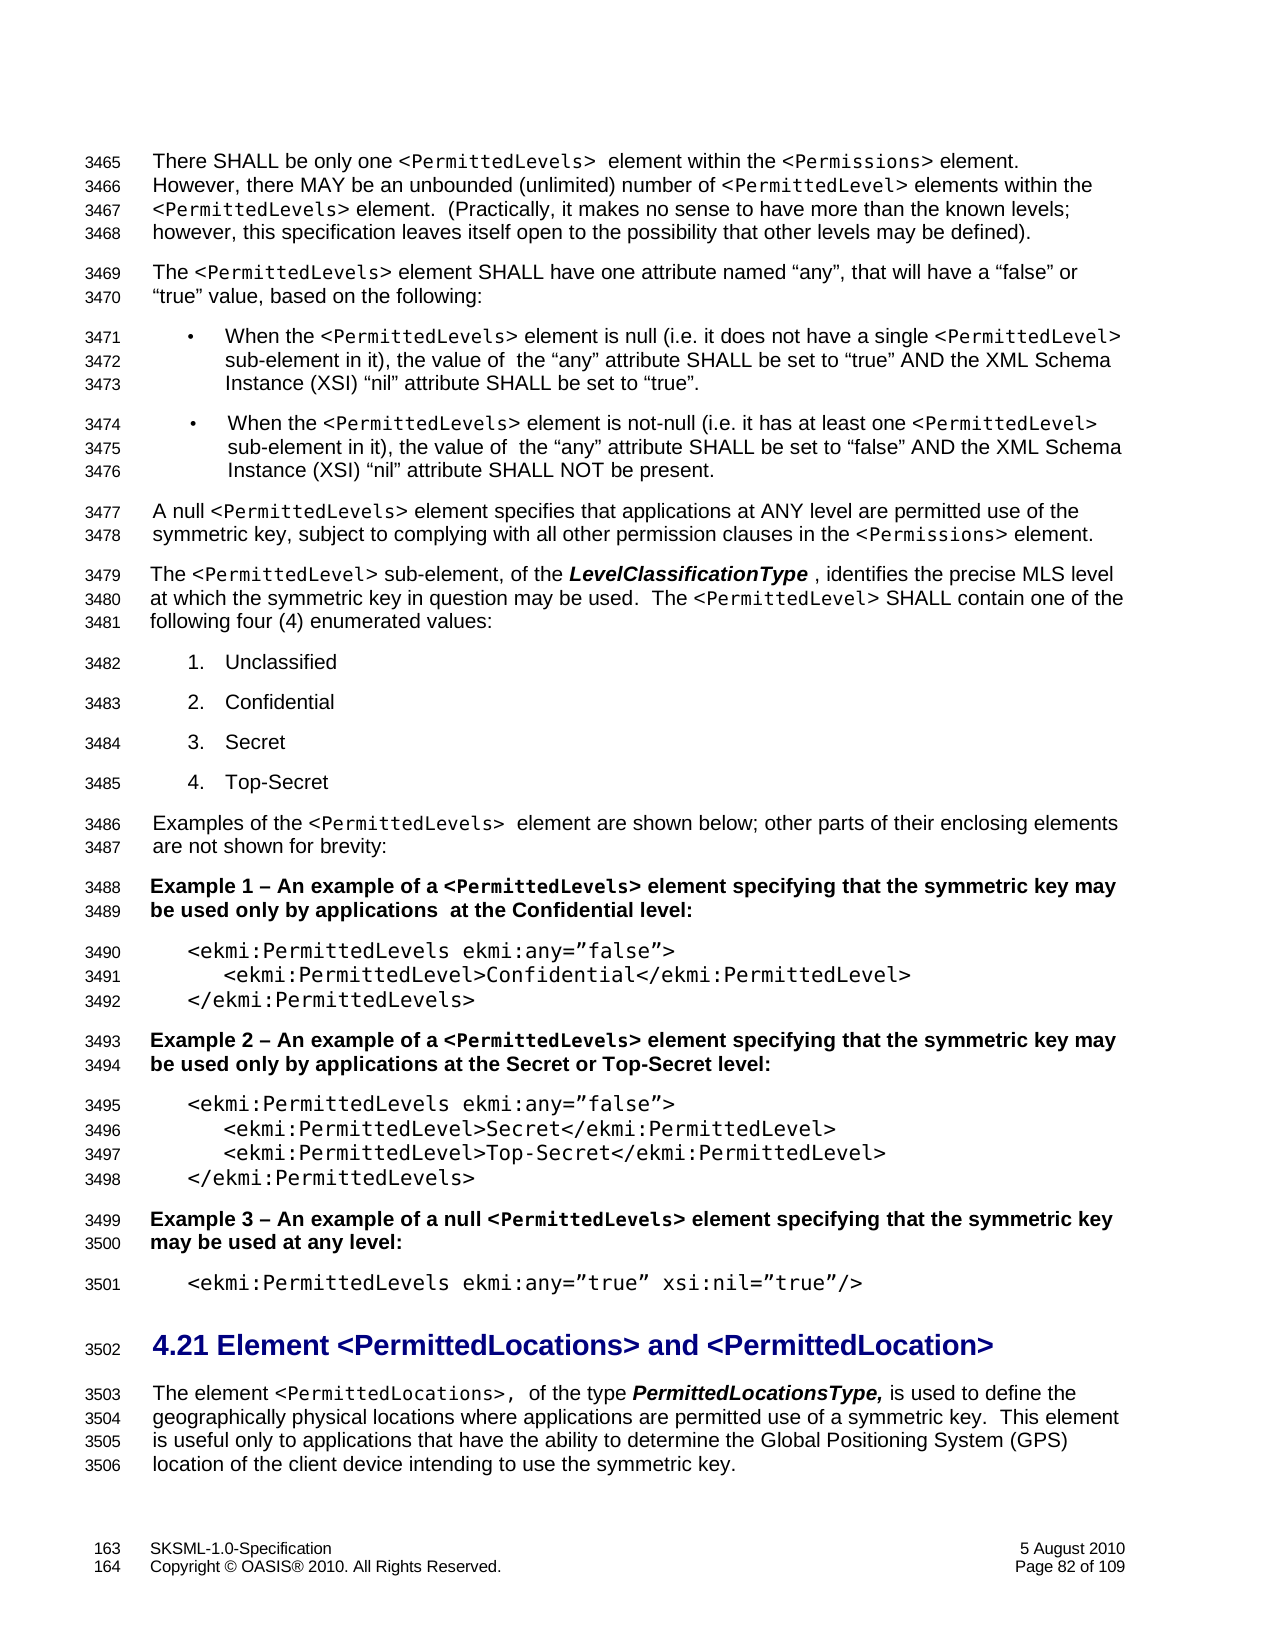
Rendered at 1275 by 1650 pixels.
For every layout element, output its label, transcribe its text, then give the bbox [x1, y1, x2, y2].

list Unclassified [187, 650, 1125, 674]
list When the <PermittedLevels> element is not-null (i.e. it has at least one <PermittedLevel> sub-element in it), the value of the “any” attribute SHALL be set to “false” AND the XML Schema Instance (XSI) “nil” attribute SHALL NOT be present. [190, 412, 1125, 482]
text The <PermittedLevel> sub-element, of the LevelClassificationType , identifies the precise MLS level at which the symmetric key in question may be used. The <PermittedLevel> SHALL contain one of the following four (4) enumerated values: [150, 563, 1125, 633]
list Confidential [187, 690, 1125, 714]
text <ekmi:PermittedLevels ekmi:any=”true” xsi:nil=”true”/> [187, 1271, 1125, 1295]
text Example 2 – An example of a <PermittedLevels> element specifying that the symmetric key may be used only by applications at the Secret or Top-Secret level: [150, 1029, 1125, 1076]
text <ekmi:PermittedLevels ekmi:any=”false”> <ekmi:PermittedLevel>Secret</ekmi:PermittedLevel> <ekmi:PermittedLevel>Top-Secret</ekmi:PermittedLevel> </ekmi:PermittedLevels> [187, 1092, 1125, 1190]
list When the <PermittedLevels> element is null (i.e. it does not have a single <PermittedLevel> sub-element in it), the value of the “any” attribute SHALL be set to “true” AND the XML Schema Instance (XSI) “nil” attribute SHALL be set to “true”. [187, 324, 1125, 395]
subtitle Element <PermittedLocations> and <PermittedLocation> [152, 1328, 1125, 1361]
text The element <PermittedLocations>, of the type PermittedLocationsType, is used to define the geographically physical locations where applications are permitted use of a symmetric key. This element is useful only to applications that have the ability to determine the Global Positioning System (GPS) location of the client device intending to use the symmetric key. [152, 1382, 1125, 1476]
text The <PermittedLevels> element SHALL have one attribute named “any”, that will have a “false” or “true” value, based on the following: [152, 261, 1125, 308]
text Examples of the <PermittedLevels> element are shown below; other parts of their enclosing elements are not shown for brevity: [152, 811, 1125, 858]
list Secret [187, 731, 1125, 754]
text Example 1 – An example of a <PermittedLevels> element specifying that the symmetric key may be used only by applications at the Confidential level: [150, 875, 1125, 922]
text Example 3 – An example of a null <PermittedLevels> element specifying that the symmetric key may be used at any level: [150, 1207, 1125, 1254]
text A null <PermittedLevels> element specifies that applications at ANY level are permitted use of the symmetric key, subject to complying with all other permission clauses in the <Permissions> element. [152, 499, 1125, 546]
list Top-Secret [187, 771, 1125, 794]
text There SHALL be only one <PermittedLevels> element within the <Permissions> element. However, there MAY be an unbounded (unlimited) number of <PermittedLevel> elements within the <PermittedLevels> element. (Practically, it makes no sense to have more than the known levels; however, this specification leaves itself open to the possibility that other levels may be defined). [152, 150, 1125, 244]
text <ekmi:PermittedLevels ekmi:any=”false”> <ekmi:PermittedLevel>Confidential</ekmi:PermittedLevel> </ekmi:PermittedLevels> [187, 938, 1125, 1012]
